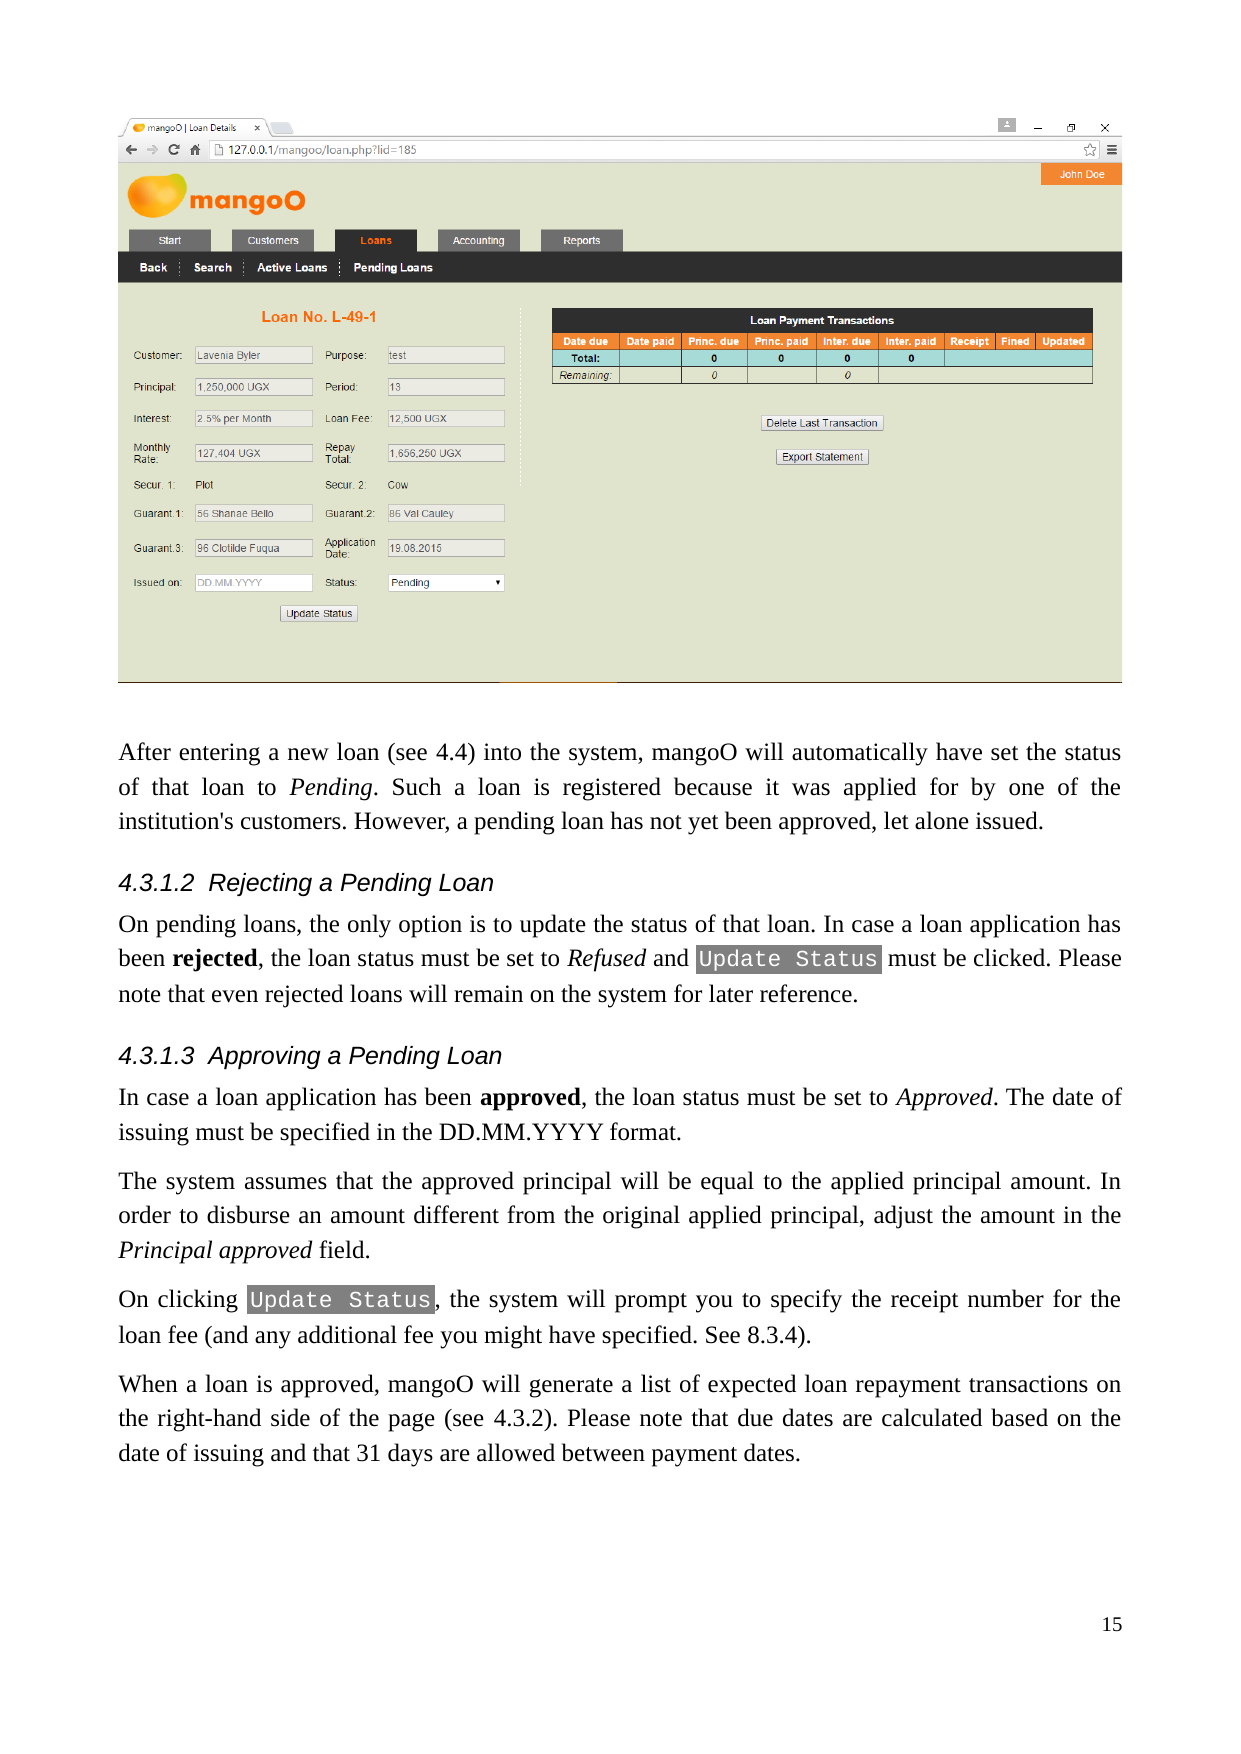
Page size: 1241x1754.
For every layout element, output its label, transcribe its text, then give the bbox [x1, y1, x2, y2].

text In case a loan application has been approved, the loan status must be set to Approved. The date of issuing must be specified in the DD.MM.YYYY format. [118, 1082, 1122, 1146]
subtitle Approving a Pending Loan [118, 1041, 1122, 1070]
text On pending loans, the only option is to update the status of that loan. In case a loan application has been rejected, the loan status must be set to Refused and Update Status must be clicked. Please note that even rejected loans will remain on the system for later reference. [118, 909, 1122, 1008]
text The system assumes that the approved principal will be equal to the applied principal amount. In order to disburse an amount different from the original applied principal, adjust the amount in the Principal approved field. [118, 1166, 1122, 1263]
text When a loan is approved, mangoO will generate a list of expected loan repayment transactions on the right-hand side of the page (see 4.3.2). Please note that due dates are calculated based on the date of issuing and that 31 days are allowed between payment dates. [118, 1369, 1122, 1467]
text On clicking Update Status, the system will prompt you to specify the receipt number for the loan fee (and any additional fee you might have specified. See 8.3.4). [118, 1284, 1122, 1348]
picture [118, 118, 1123, 683]
subtitle Rejecting a Pending Loan [118, 868, 1122, 897]
text After entering a new loan (see 4.4) into the system, mangoO will automatically have set the status of that loan to Pending. Such a loan is registered because it was applied for by one of the institution's customers. However, a pending loan has not yet been approved, let alone issued. [118, 737, 1122, 835]
